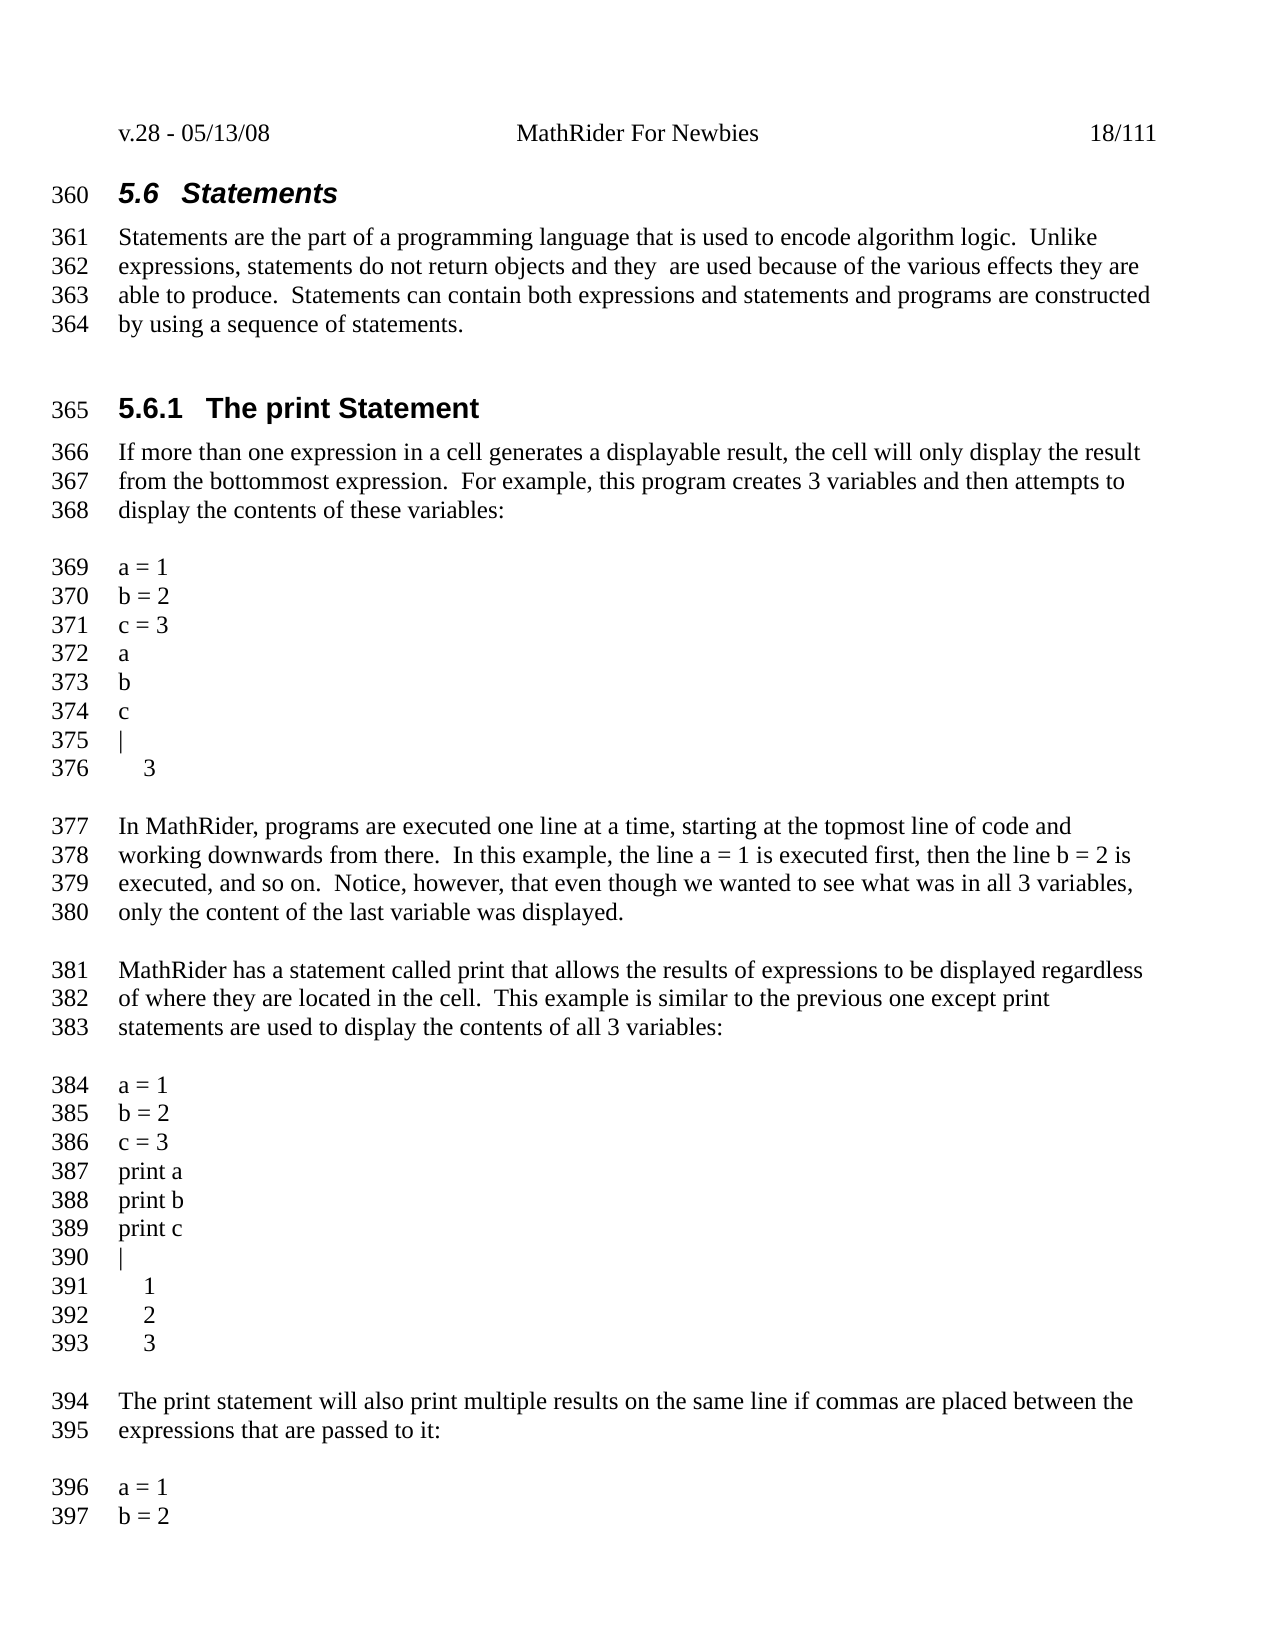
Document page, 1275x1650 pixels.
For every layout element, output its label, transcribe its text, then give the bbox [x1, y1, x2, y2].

text c = 3 [118, 1127, 1157, 1156]
text 3 [118, 753, 1157, 782]
text 1 [118, 1271, 1157, 1300]
text Statements are the part of a programming language that is used to encode algorithm logic. Unlike expressions, statements do not return objects and they are used because of the various effects they are able to produce. Statements can contain both expressions and statements and programs are constructed by using a sequence of statements. [118, 222, 1157, 337]
text c = 3 [118, 610, 1157, 638]
text | [118, 725, 1157, 753]
text In MathRider, programs are executed one line at a time, starting at the topmost line of code and working downwards from there. In this example, the line a = 1 is executed first, then the line b = 2 is executed, and so on. Notice, however, that even though we wanted to see what was in all 3 variables, only the content of the last variable was displayed. [118, 811, 1157, 926]
text c [118, 696, 1157, 725]
text b = 2 [118, 1501, 1157, 1530]
subtitle The print Statement [118, 391, 1157, 425]
text MathRider has a statement called print that allows the results of expressions to be displayed regardless of where they are located in the cell. This example is similar to the previous one except print statements are used to display the contents of all 3 variables: [118, 955, 1157, 1041]
text | [118, 1242, 1157, 1271]
text print c [118, 1213, 1157, 1242]
text print b [118, 1185, 1157, 1213]
text b = 2 [118, 1098, 1157, 1127]
text print a [118, 1156, 1157, 1185]
text 2 [118, 1300, 1157, 1328]
text b [118, 667, 1157, 696]
text 3 [118, 1328, 1157, 1357]
text The print statement will also print multiple results on the same line if commas are placed between the expressions that are passed to it: [118, 1386, 1157, 1443]
text b = 2 [118, 581, 1157, 610]
text a = 1 [118, 1472, 1157, 1501]
text a [118, 638, 1157, 667]
text a = 1 [118, 1070, 1157, 1098]
text a = 1 [118, 552, 1157, 581]
text If more than one expression in a cell generates a displayable result, the cell will only display the result from the bottommost expression. For example, this program creates 3 variables and then attempts to display the contents of these variables: [118, 437, 1157, 523]
subtitle Statements [118, 176, 1157, 210]
